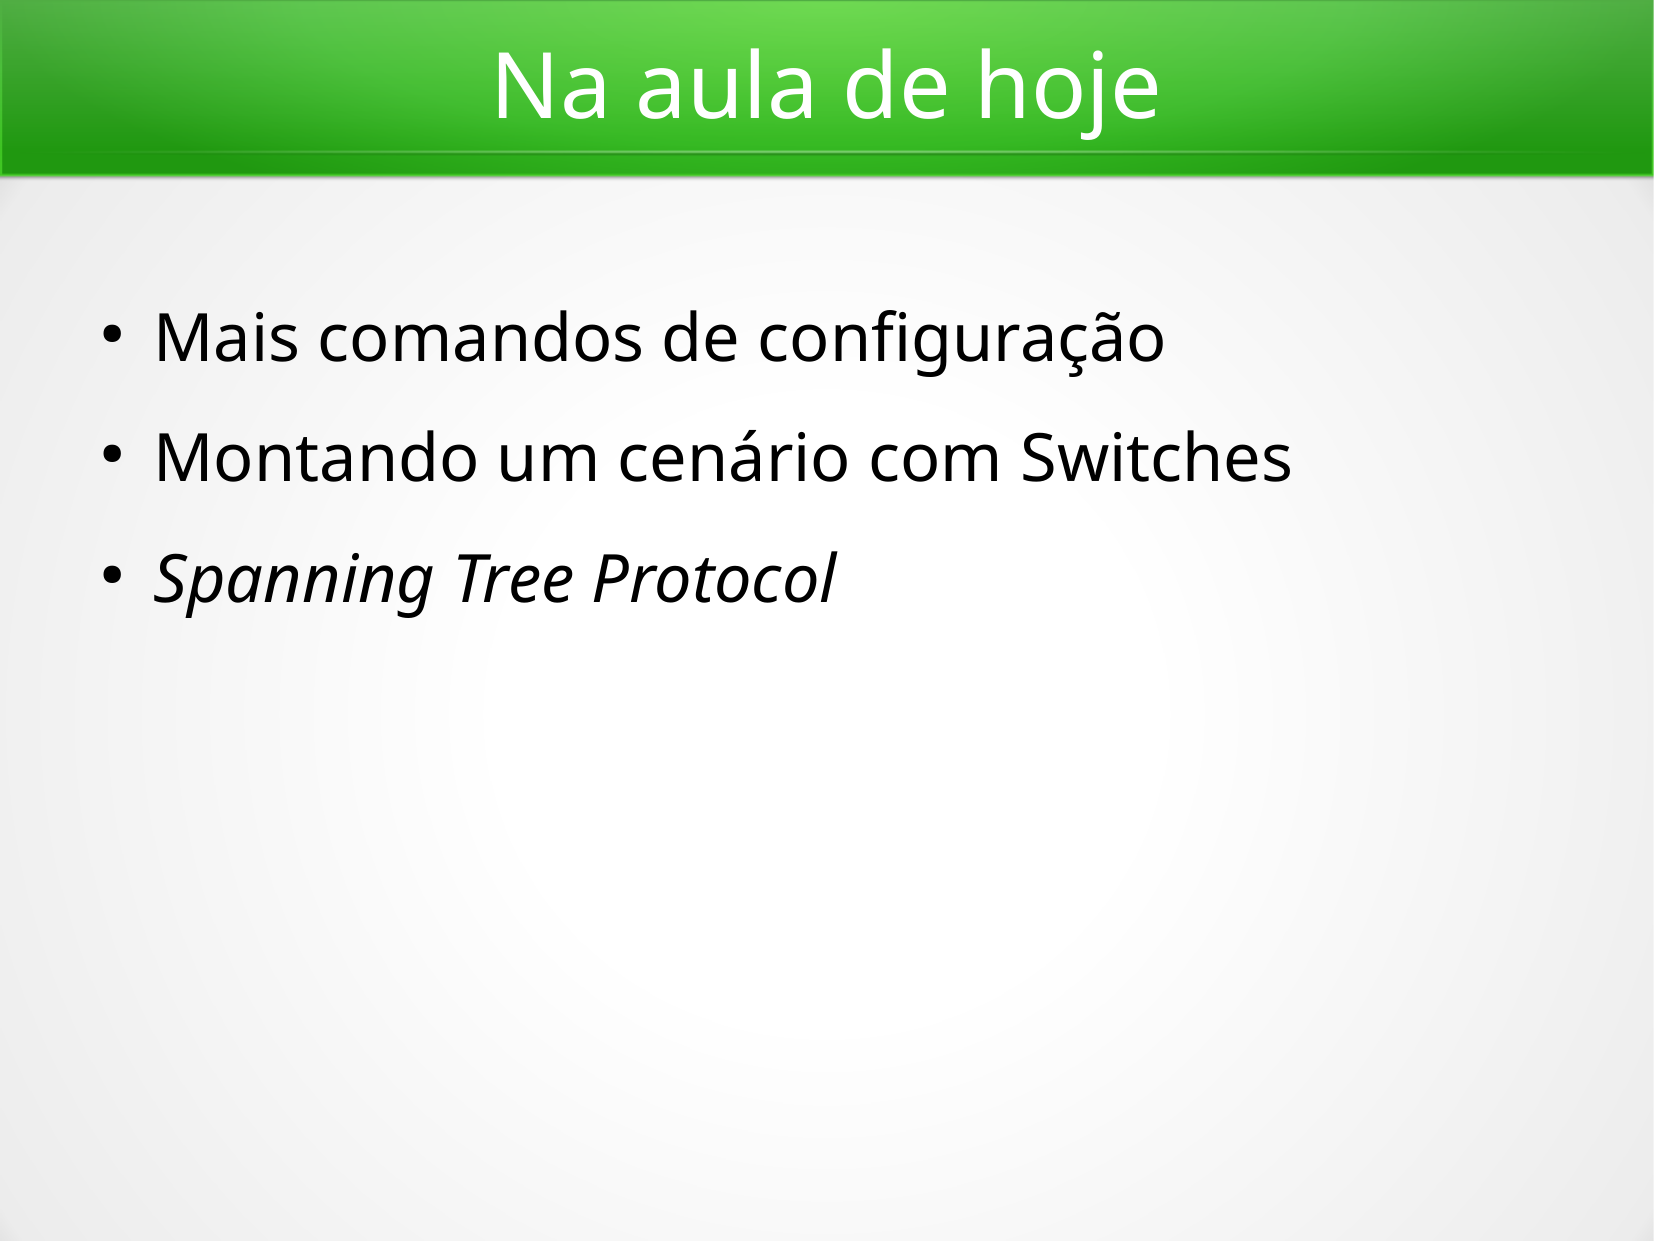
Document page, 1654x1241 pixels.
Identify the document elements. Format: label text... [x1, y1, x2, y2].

picture [0, 0, 1654, 1241]
title Na aula de hoje [82, 11, 1571, 154]
list Mais comandos de configuração Montando um cenário com Switches Spanning Tree Protocol [82, 290, 1571, 1010]
